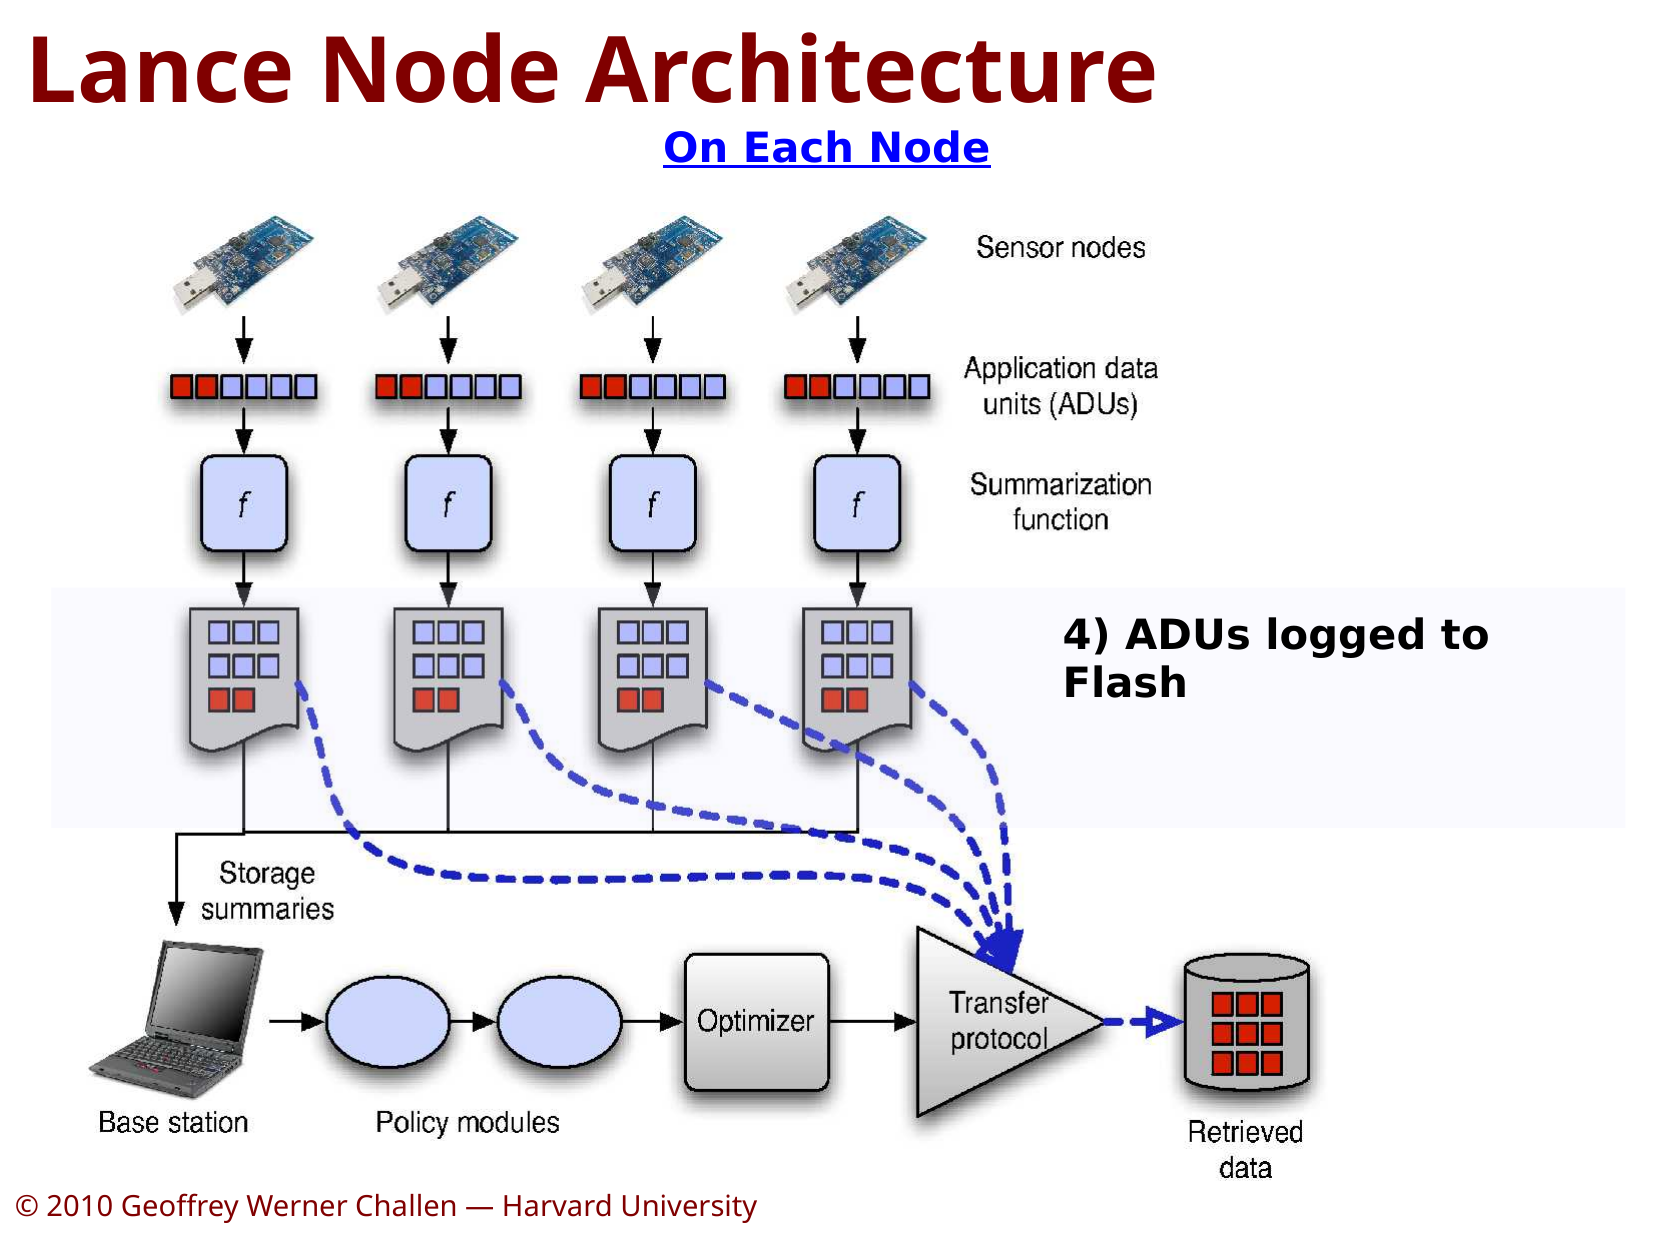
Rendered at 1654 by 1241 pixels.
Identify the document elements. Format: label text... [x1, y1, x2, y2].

text_box On Each Node [527, 116, 1127, 181]
text_box 4) ADUs logged to Flash [1047, 603, 1610, 715]
text_box [51, 587, 1626, 844]
title Lance Node Architecture [25, 12, 1438, 121]
picture [78, 828, 1333, 1185]
picture [78, 212, 1333, 587]
